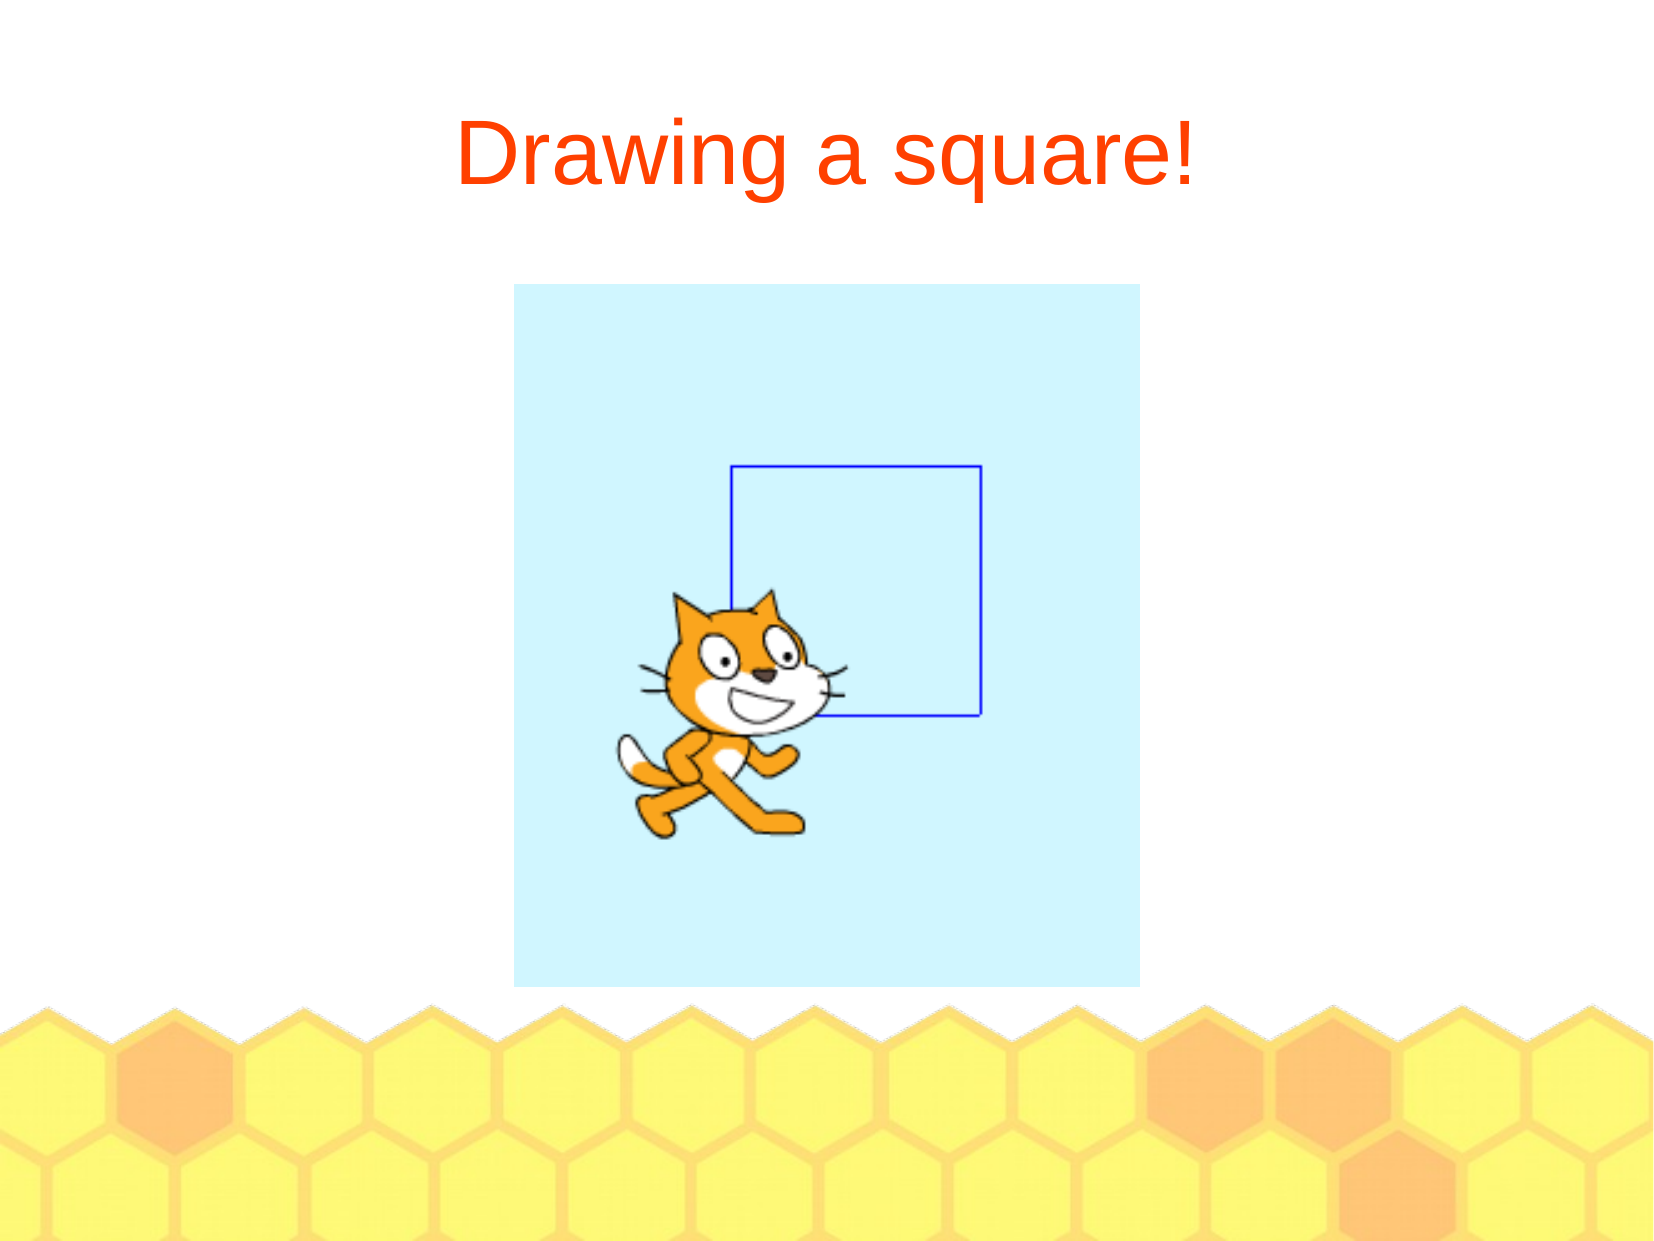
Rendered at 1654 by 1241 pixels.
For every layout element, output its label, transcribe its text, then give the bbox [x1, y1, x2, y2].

picture [514, 284, 1140, 987]
picture [0, 1001, 1654, 1241]
title Drawing a square! [82, 49, 1571, 257]
